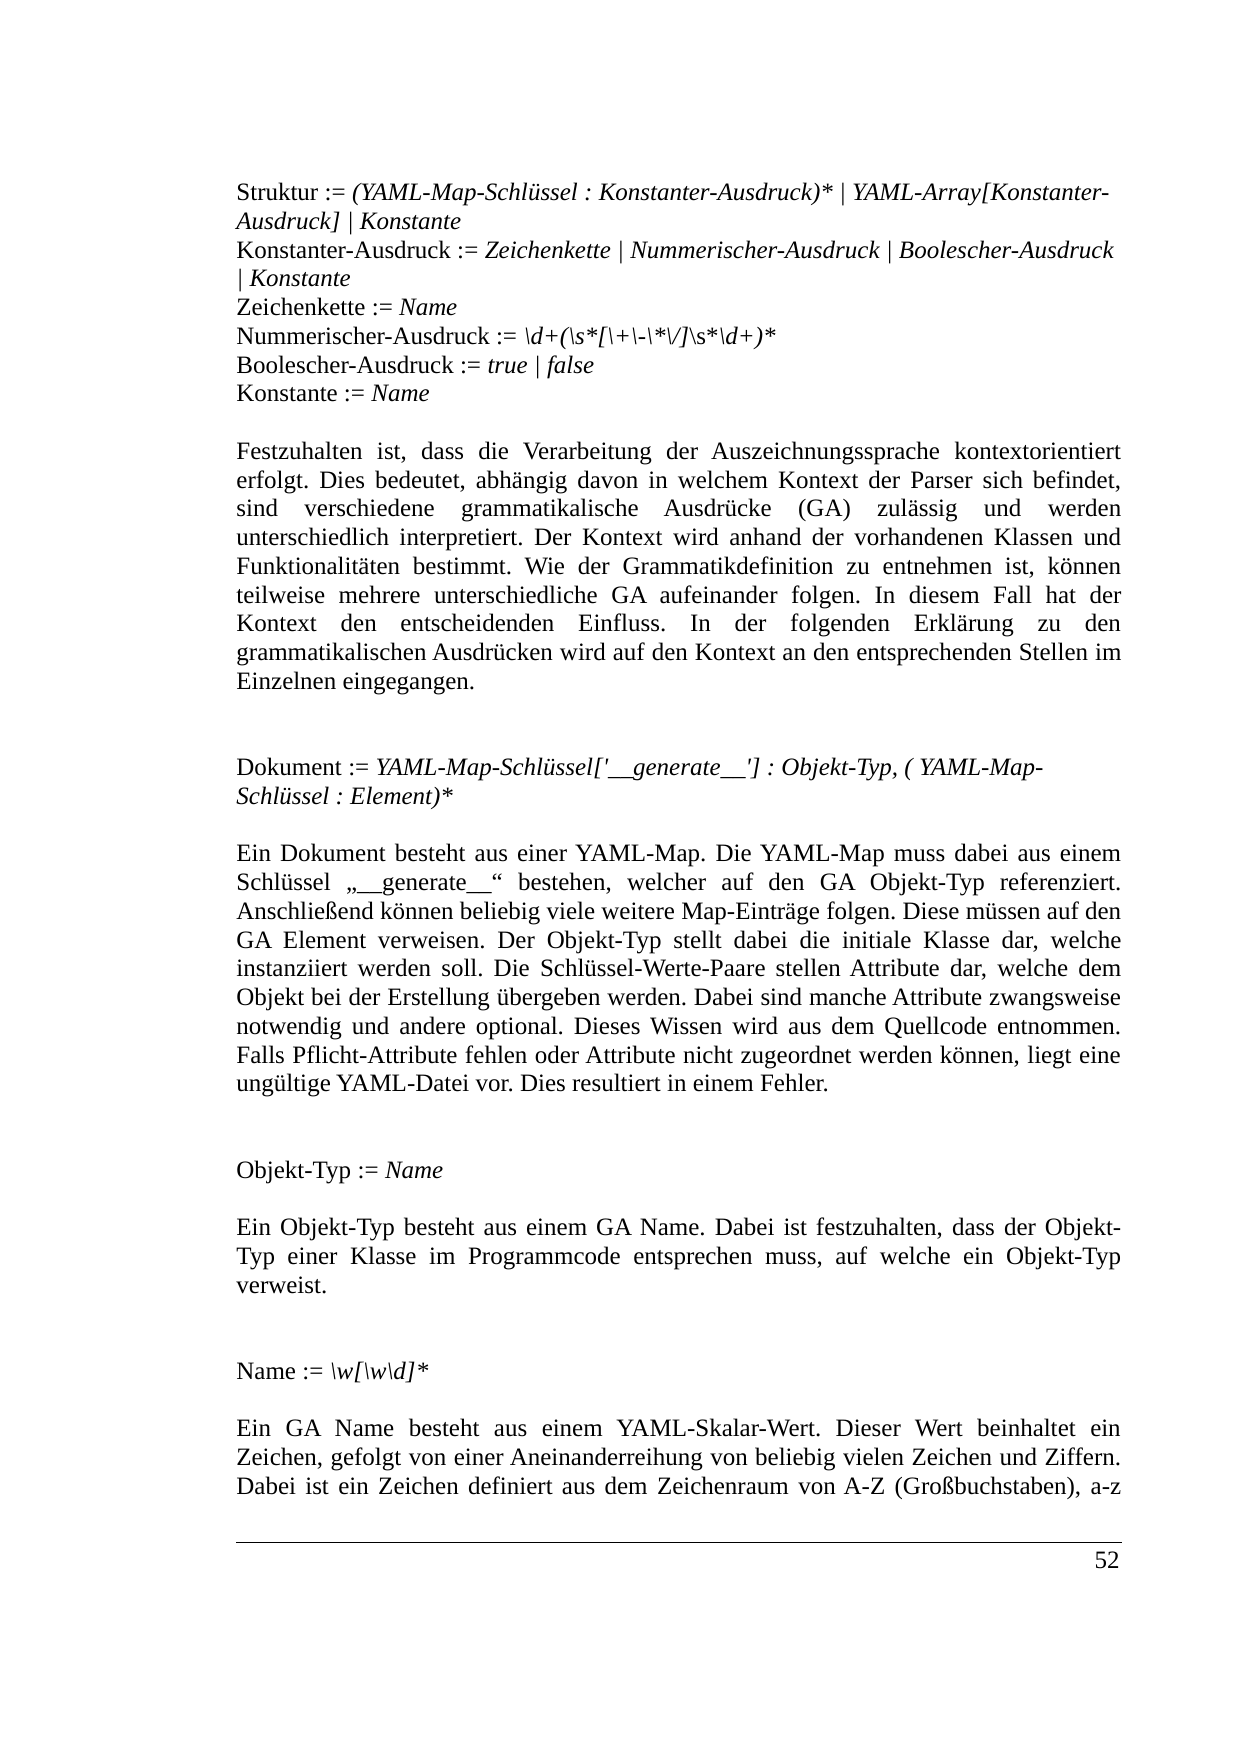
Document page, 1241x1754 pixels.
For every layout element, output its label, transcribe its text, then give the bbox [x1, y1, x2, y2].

text Ein Objekt-Typ besteht aus einem GA Name. Dabei ist festzuhalten, dass der Objekt-Typ einer Klasse im Programmcode entsprechen muss, auf welche ein Objekt-Typ verweist. [236, 1212, 1122, 1298]
text Dokument := YAML-Map-Schlüssel['__generate__'] : Objekt-Typ, ( YAML-Map-Schlüssel : Element)* [236, 752, 1122, 810]
text Festzuhalten ist, dass die Verarbeitung der Auszeichnungssprache kontextorientiert erfolgt. Dies bedeutet, abhängig davon in welchem Kontext der Parser sich befindet, sind verschiedene grammatikalische Ausdrücke (GA) zulässig und werden unterschiedlich interpretiert. Der Kontext wird anhand der vorhandenen Klassen und Funktionalitäten bestimmt. Wie der Grammatikdefinition zu entnehmen ist, können teilweise mehrere unterschiedliche GA aufeinander folgen. In diesem Fall hat der Kontext den entscheidenden Einfluss. In der folgenden Erklärung zu den grammatikalischen Ausdrücken wird auf den Kontext an den entsprechenden Stellen im Einzelnen eingegangen. [236, 436, 1122, 695]
text Ein GA Name besteht aus einem YAML-Skalar-Wert. Dieser Wert beinhaltet ein Zeichen, gefolgt von einer Aneinanderreihung von beliebig vielen Zeichen und Ziffern. Dabei ist ein Zeichen definiert aus dem Zeichenraum von A-Z (Großbuchstaben), a-z [236, 1413, 1122, 1500]
text Ein Dokument besteht aus einer YAML-Map. Die YAML-Map muss dabei aus einem Schlüssel „__generate__“ bestehen, welcher auf den GA Objekt-Typ referenziert. Anschließend können beliebig viele weitere Map-Einträge folgen. Diese müssen auf den GA Element verweisen. Der Objekt-Typ stellt dabei die initiale Klasse dar, welche instanziiert werden soll. Die Schlüssel-Werte-Paare stellen Attribute dar, welche dem Objekt bei der Erstellung übergeben werden. Dabei sind manche Attribute zwangsweise notwendig und andere optional. Dieses Wissen wird aus dem Quellcode entnommen. Falls Pflicht-Attribute fehlen oder Attribute nicht zugeordnet werden können, liegt eine ungültige YAML-Datei vor. Dies resultiert in einem Fehler. [236, 838, 1122, 1097]
text Objekt-Typ := Name [236, 1155, 1122, 1183]
text Name := \w[\w\d]* [236, 1356, 1122, 1385]
text Struktur := (YAML-Map-Schlüssel : Konstanter-Ausdruck)* | YAML-Array[Konstanter-Ausdruck] | Konstante Konstanter-Ausdruck := Zeichenkette | Nummerischer-Ausdruck | Boolescher-Ausdruck | Konstante Zeichenkette := Name Nummerischer-Ausdruck := \d+(\s*[\+\-\*\/]\s*\d+)* Boolescher-Ausdruck := true | false Konstante := Name [236, 177, 1122, 407]
